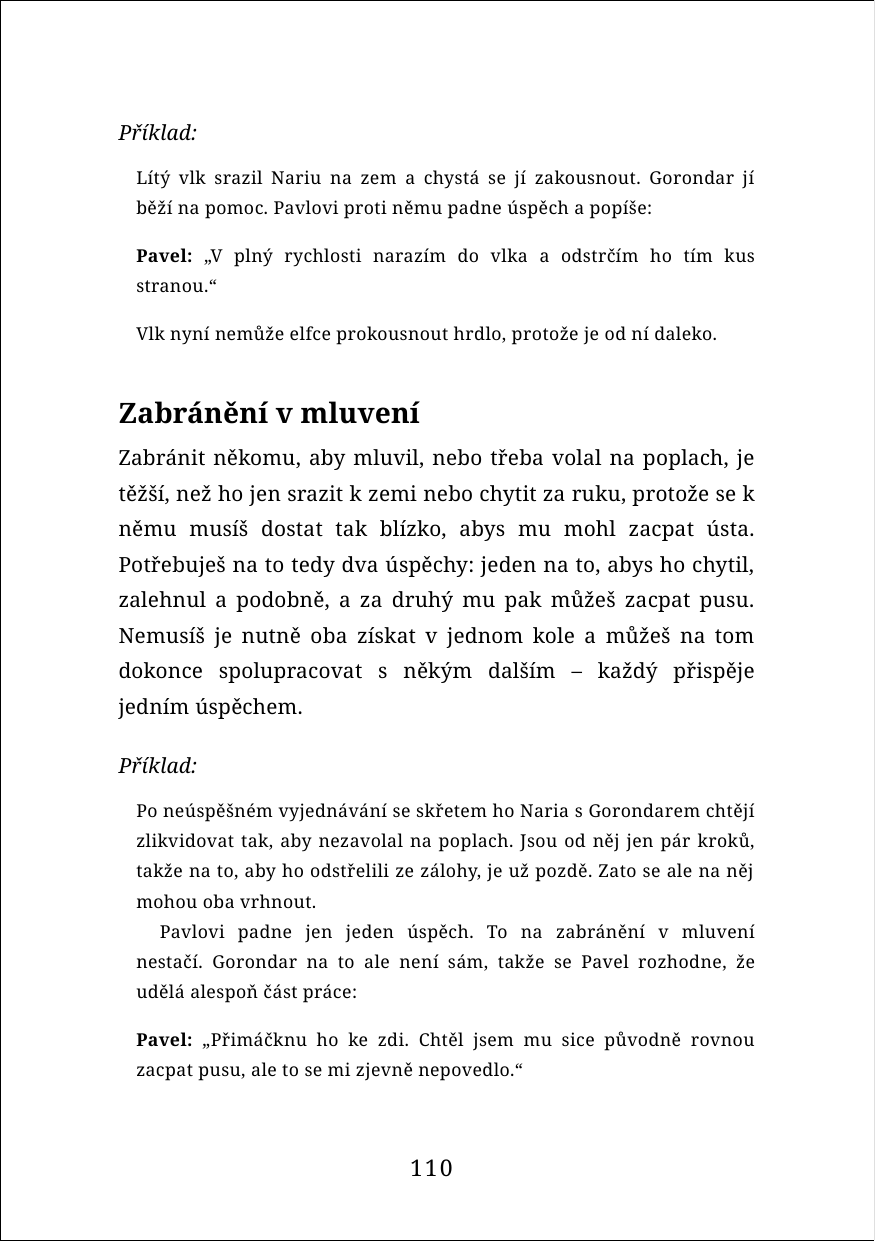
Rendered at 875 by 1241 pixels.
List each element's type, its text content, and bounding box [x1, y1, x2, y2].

text Po neúspěšném vyjednávání se skřetem ho Naria s Gorondarem chtějí zlikvidovat tak, aby nezavolal na poplach. Jsou od něj jen pár kroků, takže na to, aby ho odstřelili ze zálohy, je už pozdě. Zato se ale na něj mohou oba vrhnout. Pavlovi padne jen jeden úspěch. To na zabránění v mluvení nestačí. Gorondar na to ale není sám, takže se Pavel rozhodne, že udělá alespoň část práce: [136, 798, 756, 1004]
text Vlk nyní nemůže elfce prokousnout hrdlo, protože je od ní daleko. [136, 322, 756, 346]
text Zabránit někomu, aby mluvil, nebo třeba volal na poplach, je těžší, než ho jen srazit k zemi nebo chytit za ruku, protože se k němu musíš dostat tak blízko, abys mu mohl zacpat ústa. Potřebuješ na to tedy dva úspěchy: jeden na to, abys ho chytil, zalehnul a podobně, a za druhý mu pak můžeš zacpat pusu. Nemusíš je nutně oba získat v jednom kole a můžeš na tom dokonce spolupracovat s někým dalším – každý přispěje jedním úspěchem. [118, 443, 756, 721]
text Příklad: [118, 751, 756, 780]
text Lítý vlk srazil Nariu na zem a chystá se jí zakousnout. Gorondar jí běží na pomoc. Pavlovi proti němu padne úspěch a popíše: [136, 166, 756, 220]
text Pavel: „Přimáčknu ho ke zdi. Chtěl jsem mu sice původně rovnou zacpat pusu, ale to se mi zjevně nepovedlo.“ [136, 1028, 756, 1082]
subtitle Zabránění v mluvení [118, 393, 756, 432]
text Příklad: [118, 118, 756, 147]
text Pavel: „V plný rychlosti narazím do vlka a odstrčím ho tím kus stranou.“ [136, 244, 756, 298]
